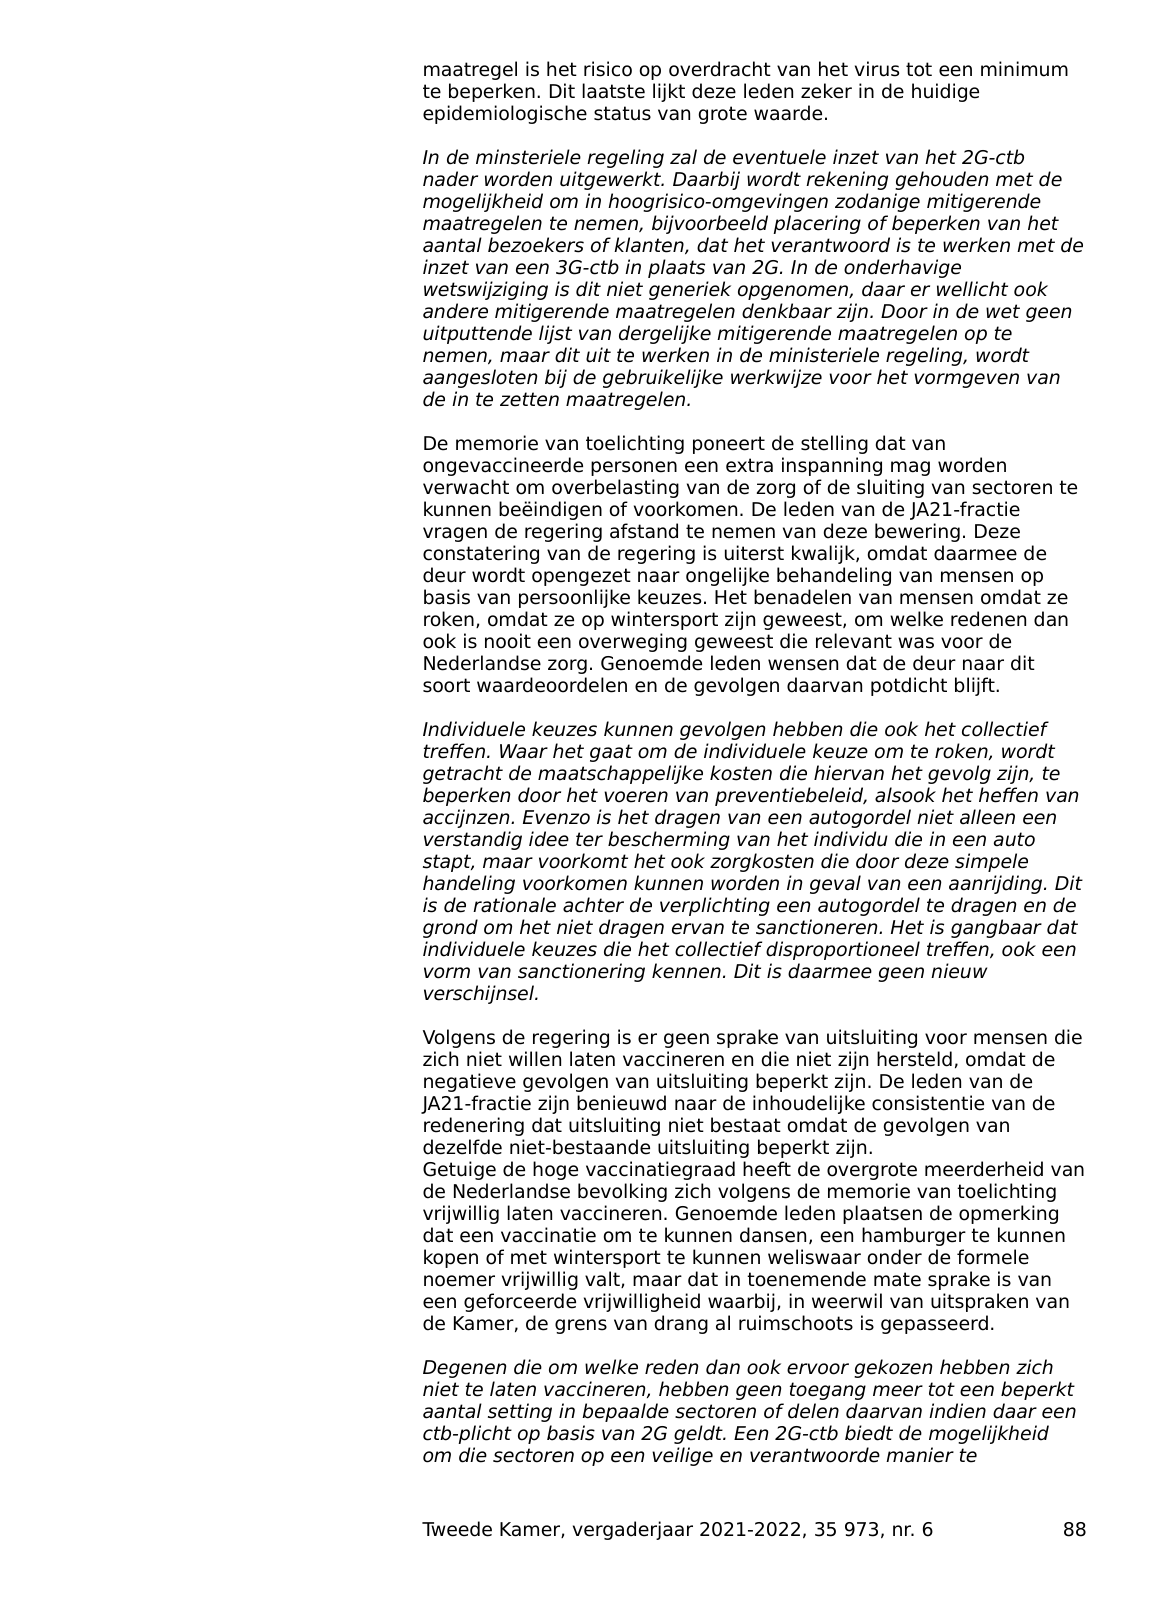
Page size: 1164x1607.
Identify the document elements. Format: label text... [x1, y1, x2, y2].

text maatregel is het risico op overdracht van het virus tot een minimum te beperken. Dit laatste lijkt deze leden zeker in de huidige epidemiologische status van grote waarde. [422, 59, 1087, 125]
text In de minsteriele regeling zal de eventuele inzet van het 2G-ctb nader worden uitgewerkt. Daarbij wordt rekening gehouden met de mogelijkheid om in hoogrisico-omgevingen zodanige mitigerende maatregelen te nemen, bijvoorbeeld placering of beperken van het aantal bezoekers of klanten, dat het verantwoord is te werken met de inzet van een 3G-ctb in plaats van 2G. In de onderhavige wetswijziging is dit niet generiek opgenomen, daar er wellicht ook andere mitigerende maatregelen denkbaar zijn. Door in de wet geen uitputtende lijst van dergelijke mitigerende maatregelen op te nemen, maar dit uit te werken in de ministeriele regeling, wordt aangesloten bij de gebruikelijke werkwijze voor het vormgeven van de in te zetten maatregelen. [422, 147, 1087, 411]
text Getuige de hoge vaccinatiegraad heeft de overgrote meerderheid van de Nederlandse bevolking zich volgens de memorie van toelichting vrijwillig laten vaccineren. Genoemde leden plaatsen de opmerking dat een vaccinatie om te kunnen dansen, een hamburger te kunnen kopen of met wintersport te kunnen weliswaar onder de formele noemer vrijwillig valt, maar dat in toenemende mate sprake is van een geforceerde vrijwilligheid waarbij, in weerwil van uitspraken van de Kamer, de grens van drang al ruimschoots is gepasseerd. [422, 1159, 1087, 1335]
text Volgens de regering is er geen sprake van uitsluiting voor mensen die zich niet willen laten vaccineren en die niet zijn hersteld, omdat de negatieve gevolgen van uitsluiting beperkt zijn. De leden van de JA21-fractie zijn benieuwd naar de inhoudelijke consistentie van de redenering dat uitsluiting niet bestaat omdat de gevolgen van dezelfde niet-bestaande uitsluiting beperkt zijn. [422, 1027, 1087, 1159]
text Degenen die om welke reden dan ook ervoor gekozen hebben zich niet te laten vaccineren, hebben geen toegang meer tot een beperkt aantal setting in bepaalde sectoren of delen daarvan indien daar een ctb-plicht op basis van 2G geldt. Een 2G-ctb biedt de mogelijkheid om die sectoren op een veilige en verantwoorde manier te [422, 1357, 1087, 1467]
text De memorie van toelichting poneert de stelling dat van ongevaccineerde personen een extra inspanning mag worden verwacht om overbelasting van de zorg of de sluiting van sectoren te kunnen beëindigen of voorkomen. De leden van de JA21-fractie vragen de regering afstand te nemen van deze bewering. Deze constatering van de regering is uiterst kwalijk, omdat daarmee de deur wordt opengezet naar ongelijke behandeling van mensen op basis van persoonlijke keuzes. Het benadelen van mensen omdat ze roken, omdat ze op wintersport zijn geweest, om welke redenen dan ook is nooit een overweging geweest die relevant was voor de Nederlandse zorg. Genoemde leden wensen dat de deur naar dit soort waardeoordelen en de gevolgen daarvan potdicht blijft. [422, 433, 1087, 697]
text Individuele keuzes kunnen gevolgen hebben die ook het collectief treffen. Waar het gaat om de individuele keuze om te roken, wordt getracht de maatschappelijke kosten die hiervan het gevolg zijn, te beperken door het voeren van preventiebeleid, alsook het heffen van accijnzen. Evenzo is het dragen van een autogordel niet alleen een verstandig idee ter bescherming van het individu die in een auto stapt, maar voorkomt het ook zorgkosten die door deze simpele handeling voorkomen kunnen worden in geval van een aanrijding. Dit is de rationale achter de verplichting een autogordel te dragen en de grond om het niet dragen ervan te sanctioneren. Het is gangbaar dat individuele keuzes die het collectief disproportioneel treffen, ook een vorm van sanctionering kennen. Dit is daarmee geen nieuw verschijnsel. [422, 719, 1087, 1005]
